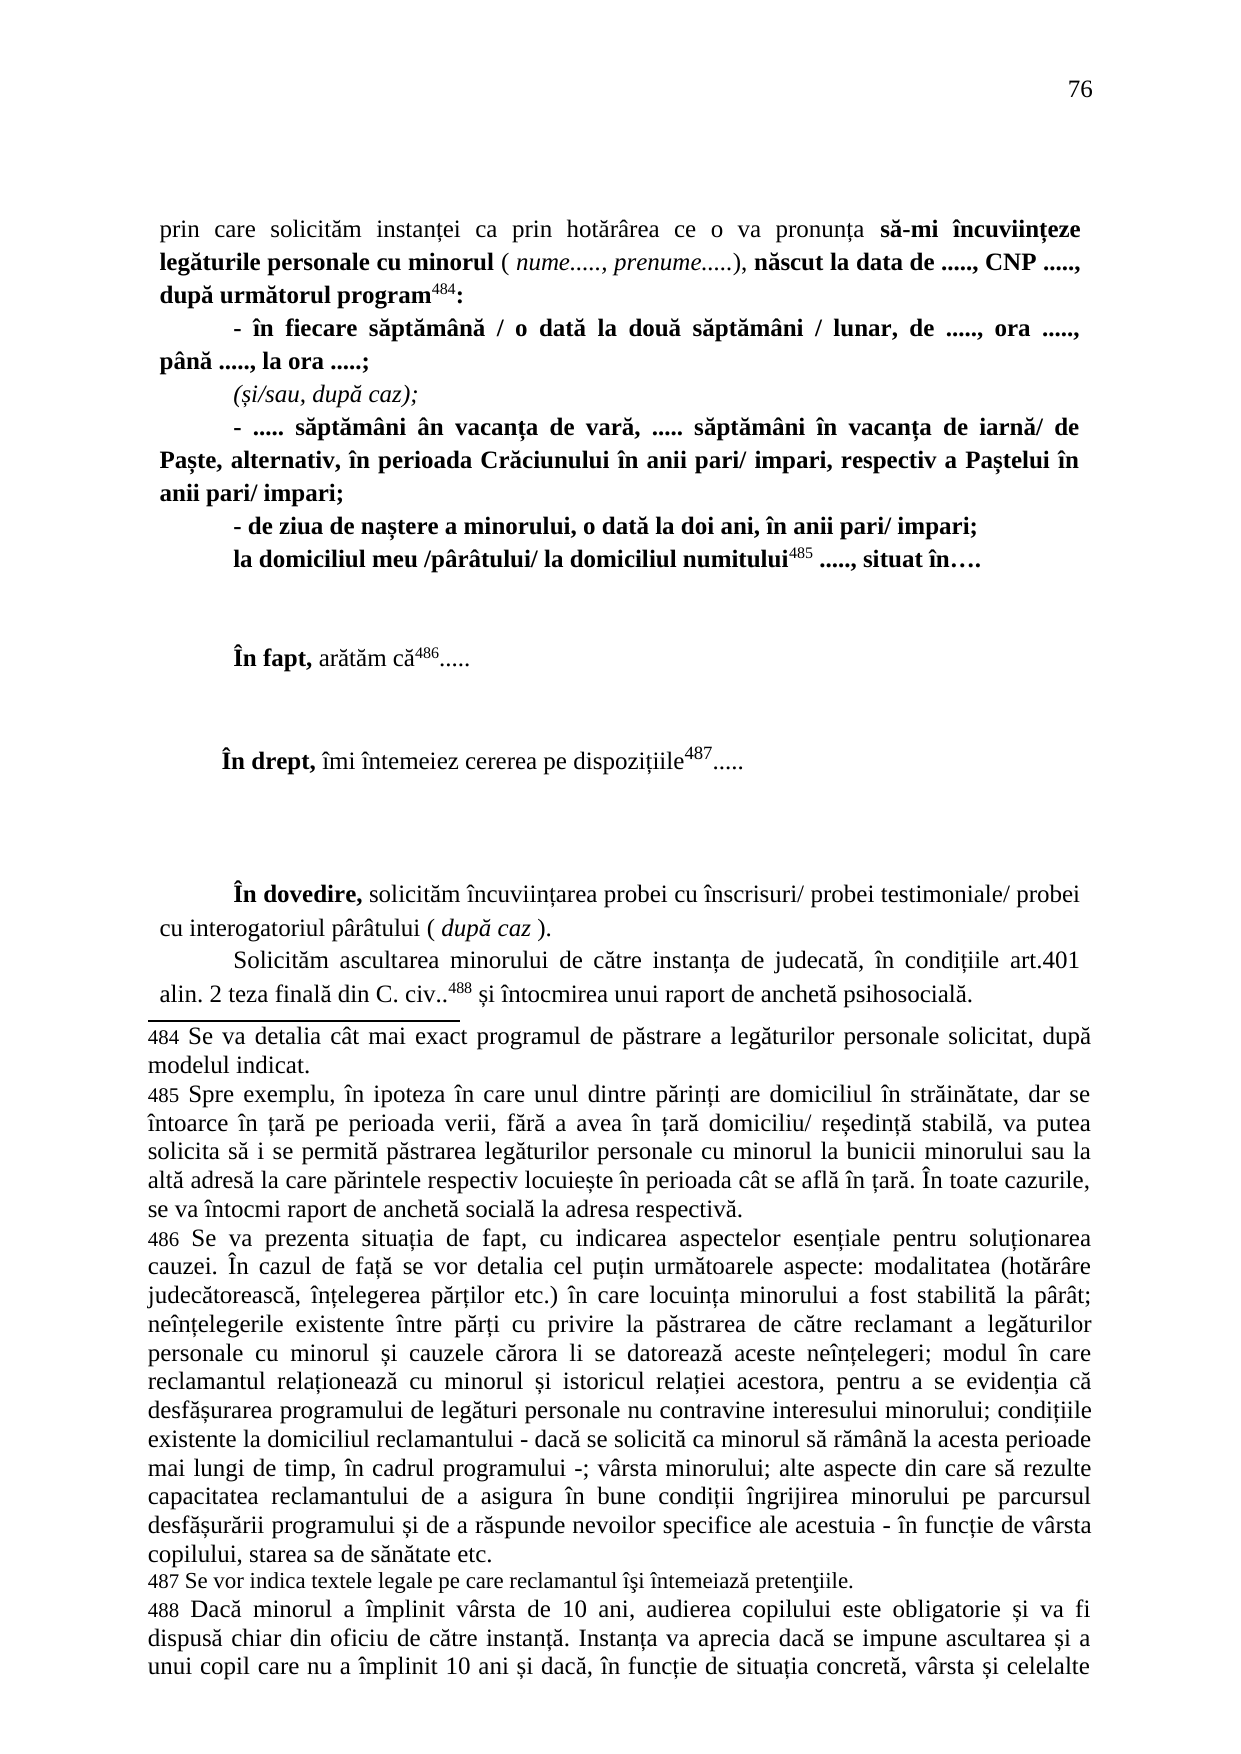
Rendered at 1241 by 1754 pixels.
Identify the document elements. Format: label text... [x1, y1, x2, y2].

text În dovedire, solicităm încuviințarea probei cu înscrisuri/ probei testimoniale/ probei cu interogatoriul pârâtului ( după caz ). [159, 879, 1081, 941]
text Se vor indica textele legale pe care reclamantul îşi întemeiază pretenţiile. [148, 1568, 1093, 1594]
text - în fiecare săptămână / o dată la două săptămâni / lunar, de ....., ora ....., până ....., la ora .....; [159, 313, 1081, 374]
text Spre exemplu, în ipoteza în care unul dintre părinți are domiciliul în străinătate, dar se întoarce în țară pe perioada verii, fără a avea în țară domiciliu/ reședință stabilă, va putea solicita să i se permită păstrarea legăturilor personale cu minorul la bunicii minorului sau la altă adresă la care părintele respectiv locuiește în perioada cât se află în țară. În toate cazurile, se va întocmi raport de anchetă socială la adresa respectivă. [148, 1079, 1093, 1223]
text Se va prezenta situația de fapt, cu indicarea aspectelor esențiale pentru soluționarea cauzei. În cazul de față se vor detalia cel puțin următoarele aspecte: modalitatea (hotărâre judecătorească, înțelegerea părților etc.) în care locuința minorului a fost stabilită la pârât; neînțelegerile existente între părți cu privire la păstrarea de către reclamant a legăturilor personale cu minorul și cauzele cărora li se datorează aceste neînțelegeri; modul în care reclamantul relaționează cu minorul și istoricul relației acestora, pentru a se evidenția că desfășurarea programului de legături personale nu contravine interesului minorului; condițiile existente la domiciliul reclamantului - dacă se solicită ca minorul să rămână la acesta perioade mai lungi de timp, în cadrul programului -; vârsta minorului; alte aspecte din care să rezulte capacitatea reclamantului de a asigura în bune condiții îngrijirea minorului pe parcursul desfășurării programului și de a răspunde nevoilor specifice ale acestuia - în funcție de vârsta copilului, starea sa de sănătate etc. [148, 1223, 1093, 1568]
text (și/sau, după caz); [159, 379, 1081, 407]
text la domiciliul meu /pârâtului/ la domiciliul numitului ....., situat în…. [159, 544, 1081, 573]
text - de ziua de naștere a minorului, o dată la doi ani, în anii pari/ impari; [159, 511, 1081, 539]
text - ..... săptămâni ân vacanța de vară, ..... săptămâni în vacanța de iarnă/ de Paște, alternativ, în perioada Crăciunului în anii pari/ impari, respectiv a Paștelui în anii pari/ impari; [159, 412, 1081, 507]
text prin care solicităm instanței ca prin hotărârea ce o va pronunța să-mi încuviințeze legăturile personale cu minorul ( nume....., prenume.....), născut la data de ....., CNP ....., după următorul program: [159, 214, 1081, 308]
text Solicităm ascultarea minorului de către instanța de judecată, în condițiile art.401 alin. 2 teza finală din C. civ.. și întocmirea unui raport de anchetă psihosocială. [159, 946, 1081, 1007]
text În fapt, arătăm că..... [159, 643, 1081, 672]
text Dacă minorul a împlinit vârsta de 10 ani, audierea copilului este obligatorie și va fi dispusă chiar din oficiu de către instanță. Instanța va aprecia dacă se impune ascultarea și a unui copil care nu a împlinit 10 ani și dacă, în funcție de situația concretă, vârsta și celelalte [148, 1594, 1093, 1680]
text Se va detalia cât mai exact programul de păstrare a legăturilor personale solicitat, după modelul indicat. [148, 1021, 1093, 1079]
text În drept, îmi întemeiez cererea pe dispozițiile..... [148, 742, 1087, 776]
